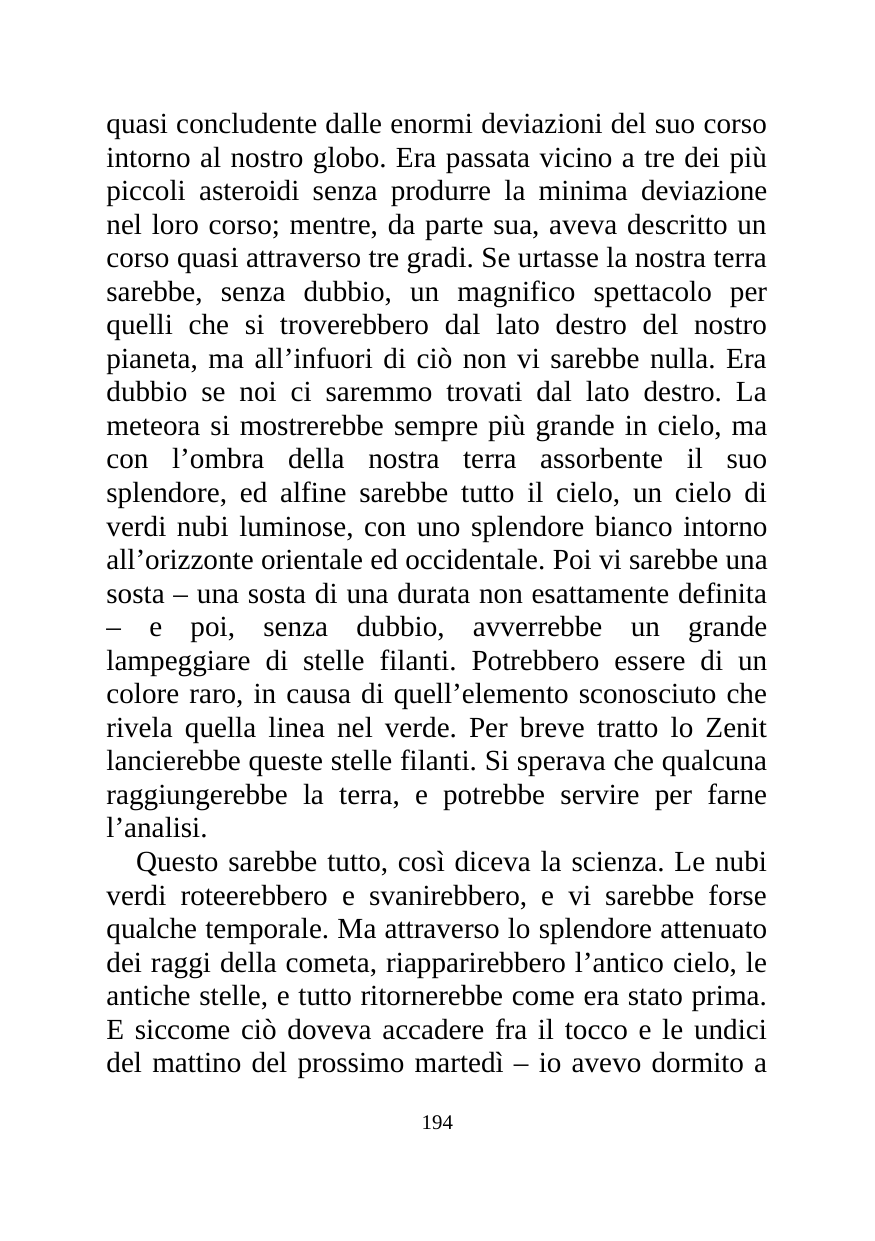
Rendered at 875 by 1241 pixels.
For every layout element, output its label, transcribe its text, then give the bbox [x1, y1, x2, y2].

text Questo sarebbe tutto, così diceva la scienza. Le nubi verdi roteerebbero e svanirebbero, e vi sarebbe forse qualche temporale. Ma attraverso lo splendore attenuato dei raggi della cometa, riapparirebbero l’antico cielo, le antiche stelle, e tutto ritornerebbe come era stato prima. E siccome ciò doveva accadere fra il tocco e le undici del mattino del prossimo martedì – io avevo dormito a [106, 844, 768, 1079]
text quasi concludente dalle enormi deviazioni del suo corso intorno al nostro globo. Era passata vicino a tre dei più piccoli asteroidi senza produrre la minima deviazione nel loro corso; mentre, da parte sua, aveva descritto un corso quasi attraverso tre gradi. Se urtasse la nostra terra sarebbe, senza dubbio, un magnifico spettacolo per quelli che si troverebbero dal lato destro del nostro pianeta, ma all’infuori di ciò non vi sarebbe nulla. Era dubbio se noi ci saremmo trovati dal lato destro. La meteora si mostrerebbe sempre più grande in cielo, ma con l’ombra della nostra terra assorbente il suo splendore, ed alfine sarebbe tutto il cielo, un cielo di verdi nubi luminose, con uno splendore bianco intorno all’orizzonte orientale ed occidentale. Poi vi sarebbe una sosta – una sosta di una durata non esattamente definita – e poi, senza dubbio, avverrebbe un grande lampeggiare di stelle filanti. Potrebbero essere di un colore raro, in causa di quell’elemento sconosciuto che rivela quella linea nel verde. Per breve tratto lo Zenit lancierebbe queste stelle filanti. Si sperava che qualcuna raggiungerebbe la terra, e potrebbe servire per farne l’analisi. [106, 106, 768, 844]
